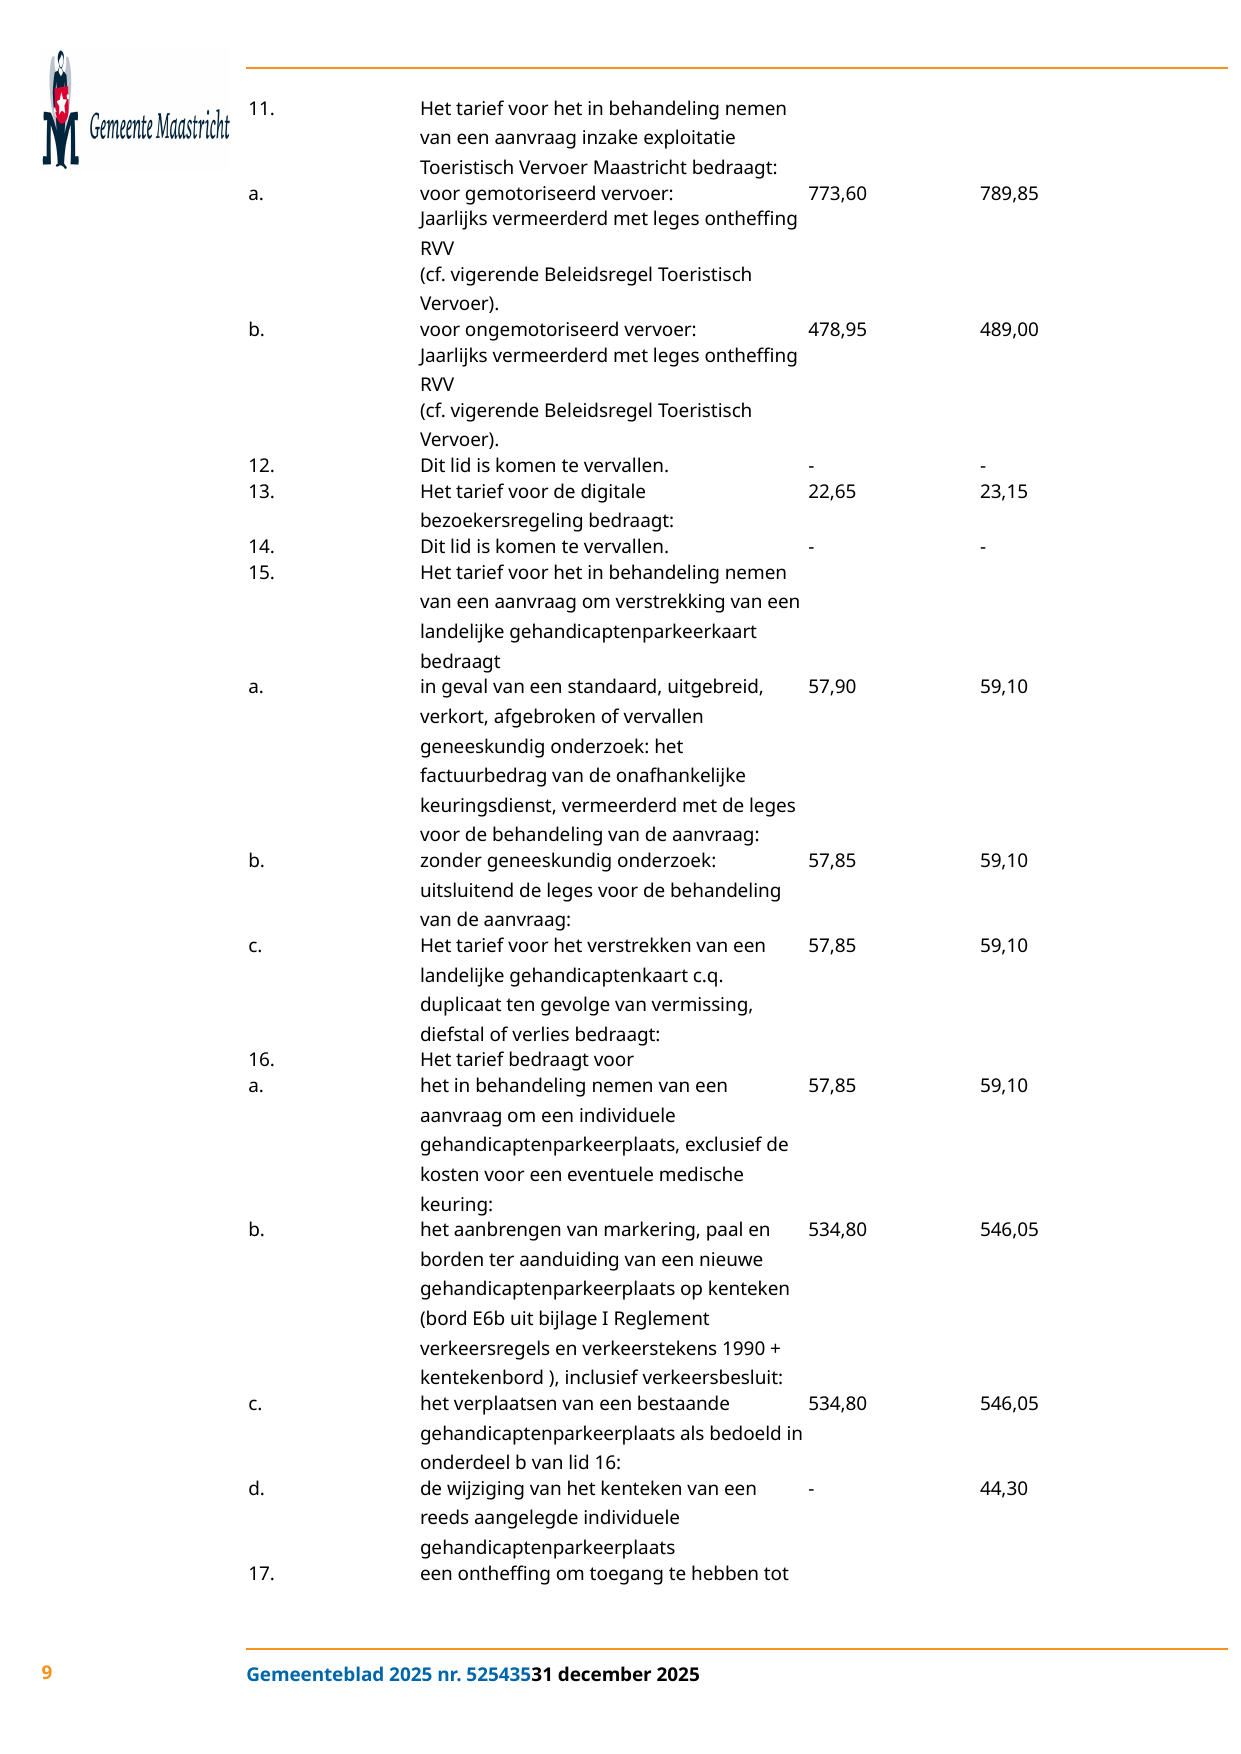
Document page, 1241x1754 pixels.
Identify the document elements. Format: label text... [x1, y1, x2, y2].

table_cell - [808, 534, 980, 559]
table_cell c. [248, 932, 420, 1047]
table_cell een ontheffing om toegang te hebben tot [420, 1560, 808, 1586]
table_cell 59,10 [980, 674, 1152, 847]
table_cell (cf. vigerende Beleidsregel Toeristisch Vervoer). [420, 261, 808, 316]
table_cell 57,85 [808, 847, 980, 932]
table_cell Dit lid is komen te vervallen. [420, 534, 808, 559]
table_cell [808, 1047, 980, 1072]
table_cell - [980, 453, 1152, 478]
table_cell 789,85 [980, 180, 1152, 205]
table_cell - [808, 1475, 980, 1560]
table_cell [980, 1560, 1152, 1586]
table_cell in geval van een standaard, uitgebreid, verkort, afgebroken of vervallen geneeskundig onderzoek: het factuurbedrag van de onafhankelijke keuringsdienst, vermeerderd met de leges voor de behandeling van de aanvraag: [420, 674, 808, 847]
table_cell [808, 205, 980, 261]
table_cell Het tarief voor het verstrekken van een landelijke gehandicaptenkaart c.q. duplicaat ten gevolge van vermissing, diefstal of verlies bedraagt: [420, 932, 808, 1047]
table_cell 57,90 [808, 674, 980, 847]
table_cell het in behandeling nemen van een aanvraag om een individuele gehandicaptenparkeerplaats, exclusief de kosten voor een eventuele medische keuring: [420, 1073, 808, 1216]
table_cell Het tarief voor het in behandeling nemen van een aanvraag inzake exploitatie Toeristisch Vervoer Maastricht bedraagt: [420, 95, 808, 180]
table_cell de wijziging van het kenteken van een reeds aangelegde individuele gehandicaptenparkeerplaats [420, 1475, 808, 1560]
table_cell [808, 342, 980, 397]
table_cell 57,85 [808, 1073, 980, 1216]
table_cell b. [248, 1216, 420, 1390]
table_cell Jaarlijks vermeerderd met leges ontheffing RVV [420, 205, 808, 261]
table_cell [248, 205, 420, 261]
table_cell [808, 95, 980, 180]
table_cell [980, 397, 1152, 452]
table_cell 57,85 [808, 932, 980, 1047]
table_cell b. [248, 316, 420, 342]
table_cell Het tarief voor de digitale bezoekersregeling bedraagt: [420, 478, 808, 533]
table_cell b. [248, 847, 420, 932]
table_cell voor gemotoriseerd vervoer: [420, 180, 808, 205]
table_cell 534,80 [808, 1216, 980, 1390]
table_cell 546,05 [980, 1390, 1152, 1475]
table_cell 546,05 [980, 1216, 1152, 1390]
picture [41, 47, 231, 172]
table_cell het verplaatsen van een bestaande gehandicaptenparkeerplaats als bedoeld in onderdeel b van lid 16: [420, 1390, 808, 1475]
table_cell [980, 1047, 1152, 1072]
table_cell zonder geneeskundig onderzoek: uitsluitend de leges voor de behandeling van de aanvraag: [420, 847, 808, 932]
table_cell [808, 397, 980, 452]
table_cell 11. [248, 95, 420, 180]
table_cell 773,60 [808, 180, 980, 205]
table_cell voor ongemotoriseerd vervoer: [420, 316, 808, 342]
table_cell 534,80 [808, 1390, 980, 1475]
table_cell d. [248, 1475, 420, 1560]
table_cell [980, 261, 1152, 316]
table_cell c. [248, 1390, 420, 1475]
table_cell 13. [248, 478, 420, 533]
table_cell 22,65 [808, 478, 980, 533]
table_cell Dit lid is komen te vervallen. [420, 453, 808, 478]
table_cell 478,95 [808, 316, 980, 342]
table_cell a. [248, 180, 420, 205]
table_cell [980, 342, 1152, 397]
table_cell Het tarief voor het in behandeling nemen van een aanvraag om verstrekking van een landelijke gehandicaptenparkeerkaart bedraagt [420, 559, 808, 674]
table_cell 59,10 [980, 1073, 1152, 1216]
table_cell 14. [248, 534, 420, 559]
table_cell Het tarief bedraagt voor [420, 1047, 808, 1072]
table_cell - [980, 534, 1152, 559]
table_cell [980, 559, 1152, 674]
table_cell Jaarlijks vermeerderd met leges ontheffing RVV [420, 342, 808, 397]
table_cell 23,15 [980, 478, 1152, 533]
table_cell 17. [248, 1560, 420, 1586]
table_cell (cf. vigerende Beleidsregel Toeristisch Vervoer). [420, 397, 808, 452]
table_cell [980, 205, 1152, 261]
table_cell [808, 559, 980, 674]
table_cell 15. [248, 559, 420, 674]
table_cell 16. [248, 1047, 420, 1072]
table_cell 489,00 [980, 316, 1152, 342]
table_cell a. [248, 1073, 420, 1216]
table_cell [808, 1560, 980, 1586]
table_cell 44,30 [980, 1475, 1152, 1560]
table_cell 12. [248, 453, 420, 478]
table_cell - [808, 453, 980, 478]
table_cell [980, 95, 1152, 180]
table_cell het aanbrengen van markering, paal en borden ter aanduiding van een nieuwe gehandicaptenparkeerplaats op kenteken (bord E6b uit bijlage I Reglement verkeersregels en verkeerstekens 1990 + kentekenbord ), inclusief verkeersbesluit: [420, 1216, 808, 1390]
table_cell [248, 342, 420, 397]
table_cell [248, 397, 420, 452]
table_cell [808, 261, 980, 316]
table_cell 59,10 [980, 932, 1152, 1047]
table_cell a. [248, 674, 420, 847]
table_cell [248, 261, 420, 316]
table_cell 59,10 [980, 847, 1152, 932]
